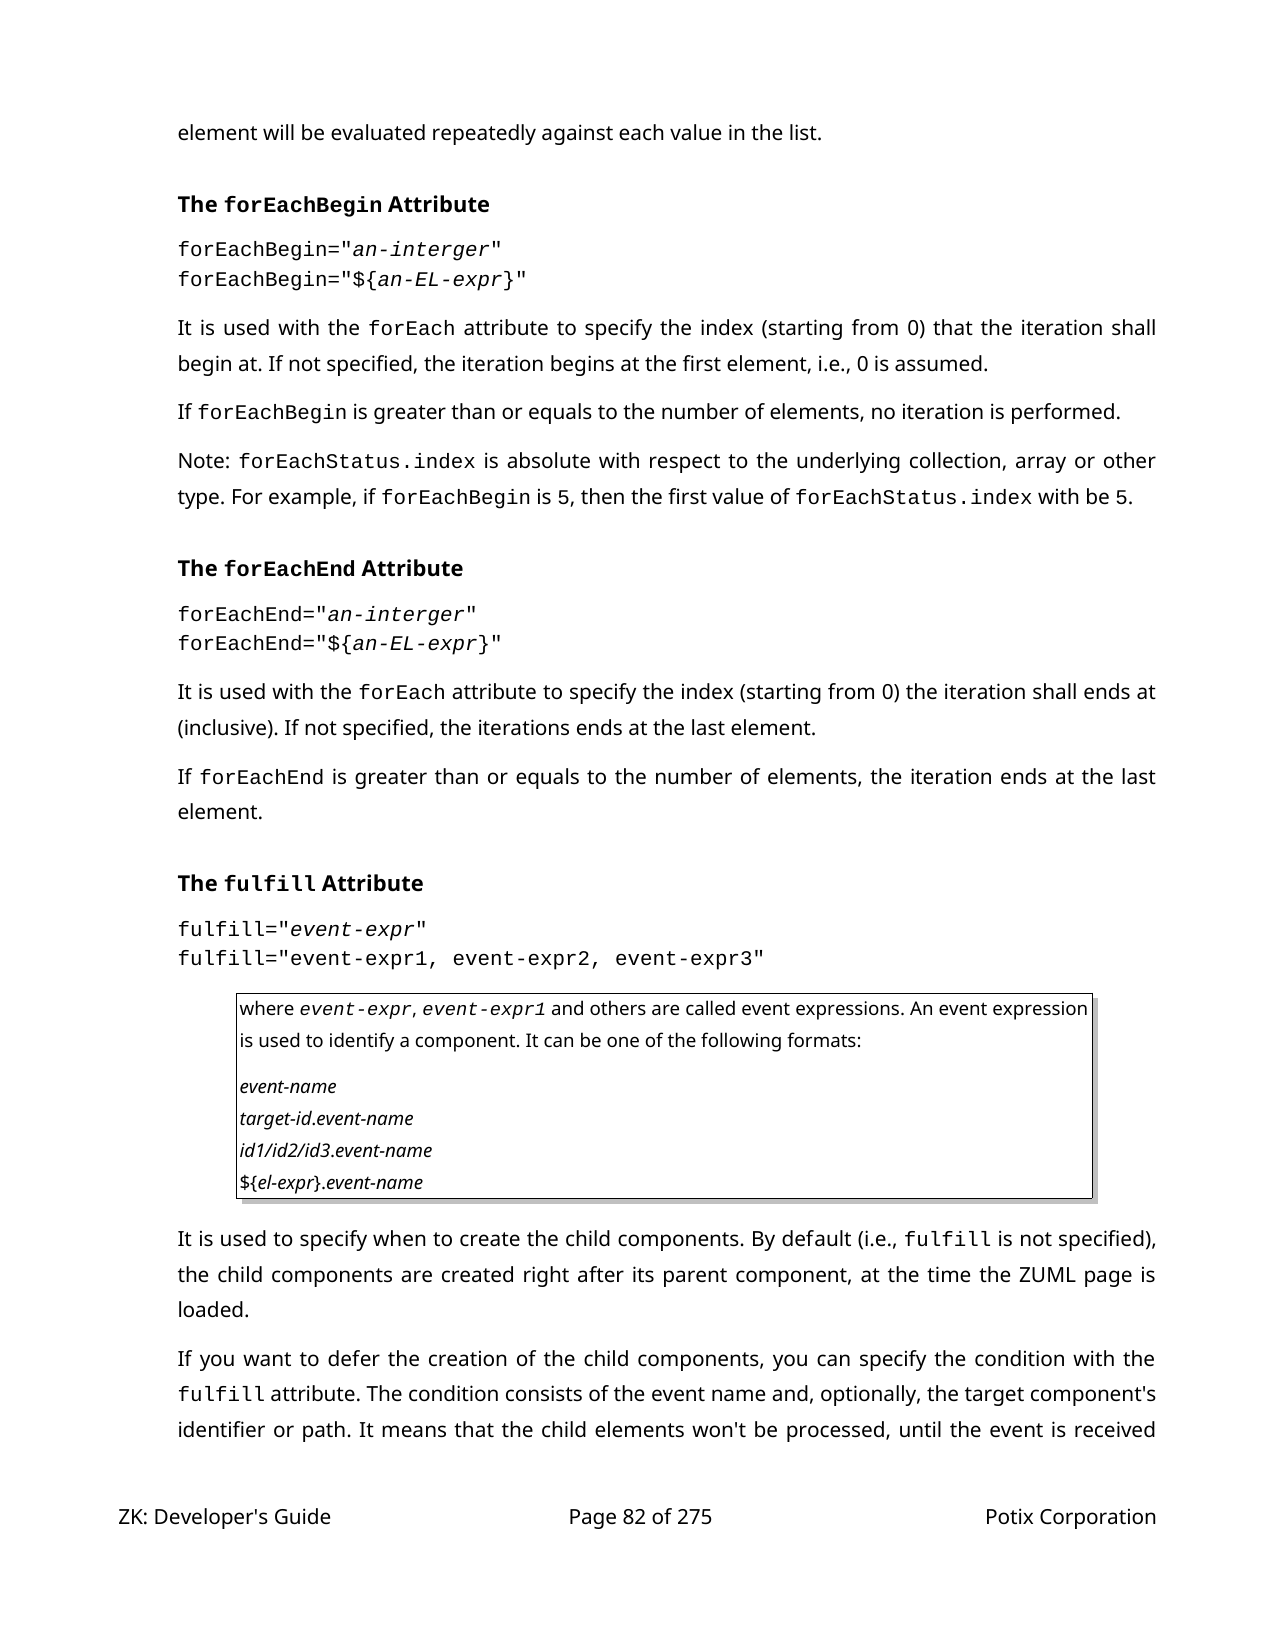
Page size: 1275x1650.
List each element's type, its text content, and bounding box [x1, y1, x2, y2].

subtitle The forEachEnd Attribute [177, 553, 1157, 583]
text where event-expr, event-expr1 and others are called event expressions. An event expression is used to identify a component. It can be one of the following formats: [237, 994, 1092, 1053]
text fulfill="event-expr" fulfill="event-expr1, event-expr2, event-expr3" [177, 919, 1157, 972]
text It is used with the forEach attribute to specify the index (starting from 0) the iteration shall ends at (inclusive). If not specified, the iterations ends at the last element. [177, 677, 1157, 741]
text Note: forEachStatus.index is absolute with respect to the underlying collection, array or other type. For example, if forEachBegin is 5, then the first value of forEachStatus.index with be 5. [177, 447, 1157, 511]
subtitle The fulfill Attribute [177, 868, 1157, 898]
text forEachEnd="an-interger" forEachEnd="${an-EL-expr}" [177, 604, 1157, 657]
text forEachBegin="an-interger" forEachBegin="${an-EL-expr}" [177, 239, 1157, 292]
text event-name target-id.event-name id1/id2/id3.event-name ${el-expr}.event-name [237, 1071, 1092, 1198]
text If you want to defer the creation of the child components, you can specify the condition with the fulfill attribute. The condition consists of the event name and, optionally, the target component's identifier or path. It means that the child elements won't be processed, until the event is received [177, 1344, 1157, 1443]
text It is used with the forEach attribute to specify the index (starting from 0) that the iteration shall begin at. If not specified, the iteration begins at the first element, i.e., 0 is assumed. [177, 313, 1157, 377]
text It is used to specify when to create the child components. By default (i.e., fulfill is not specified), the child components are created right after its parent component, at the time the ZUML page is loaded. [177, 1224, 1157, 1323]
subtitle The forEachBegin Attribute [177, 189, 1157, 219]
text If forEachEnd is greater than or equals to the number of elements, the iteration ends at the last element. [177, 762, 1157, 826]
text element will be evaluated repeatedly against each value in the list. [177, 118, 1157, 146]
text If forEachBegin is greater than or equals to the number of elements, no iteration is performed. [177, 397, 1157, 426]
